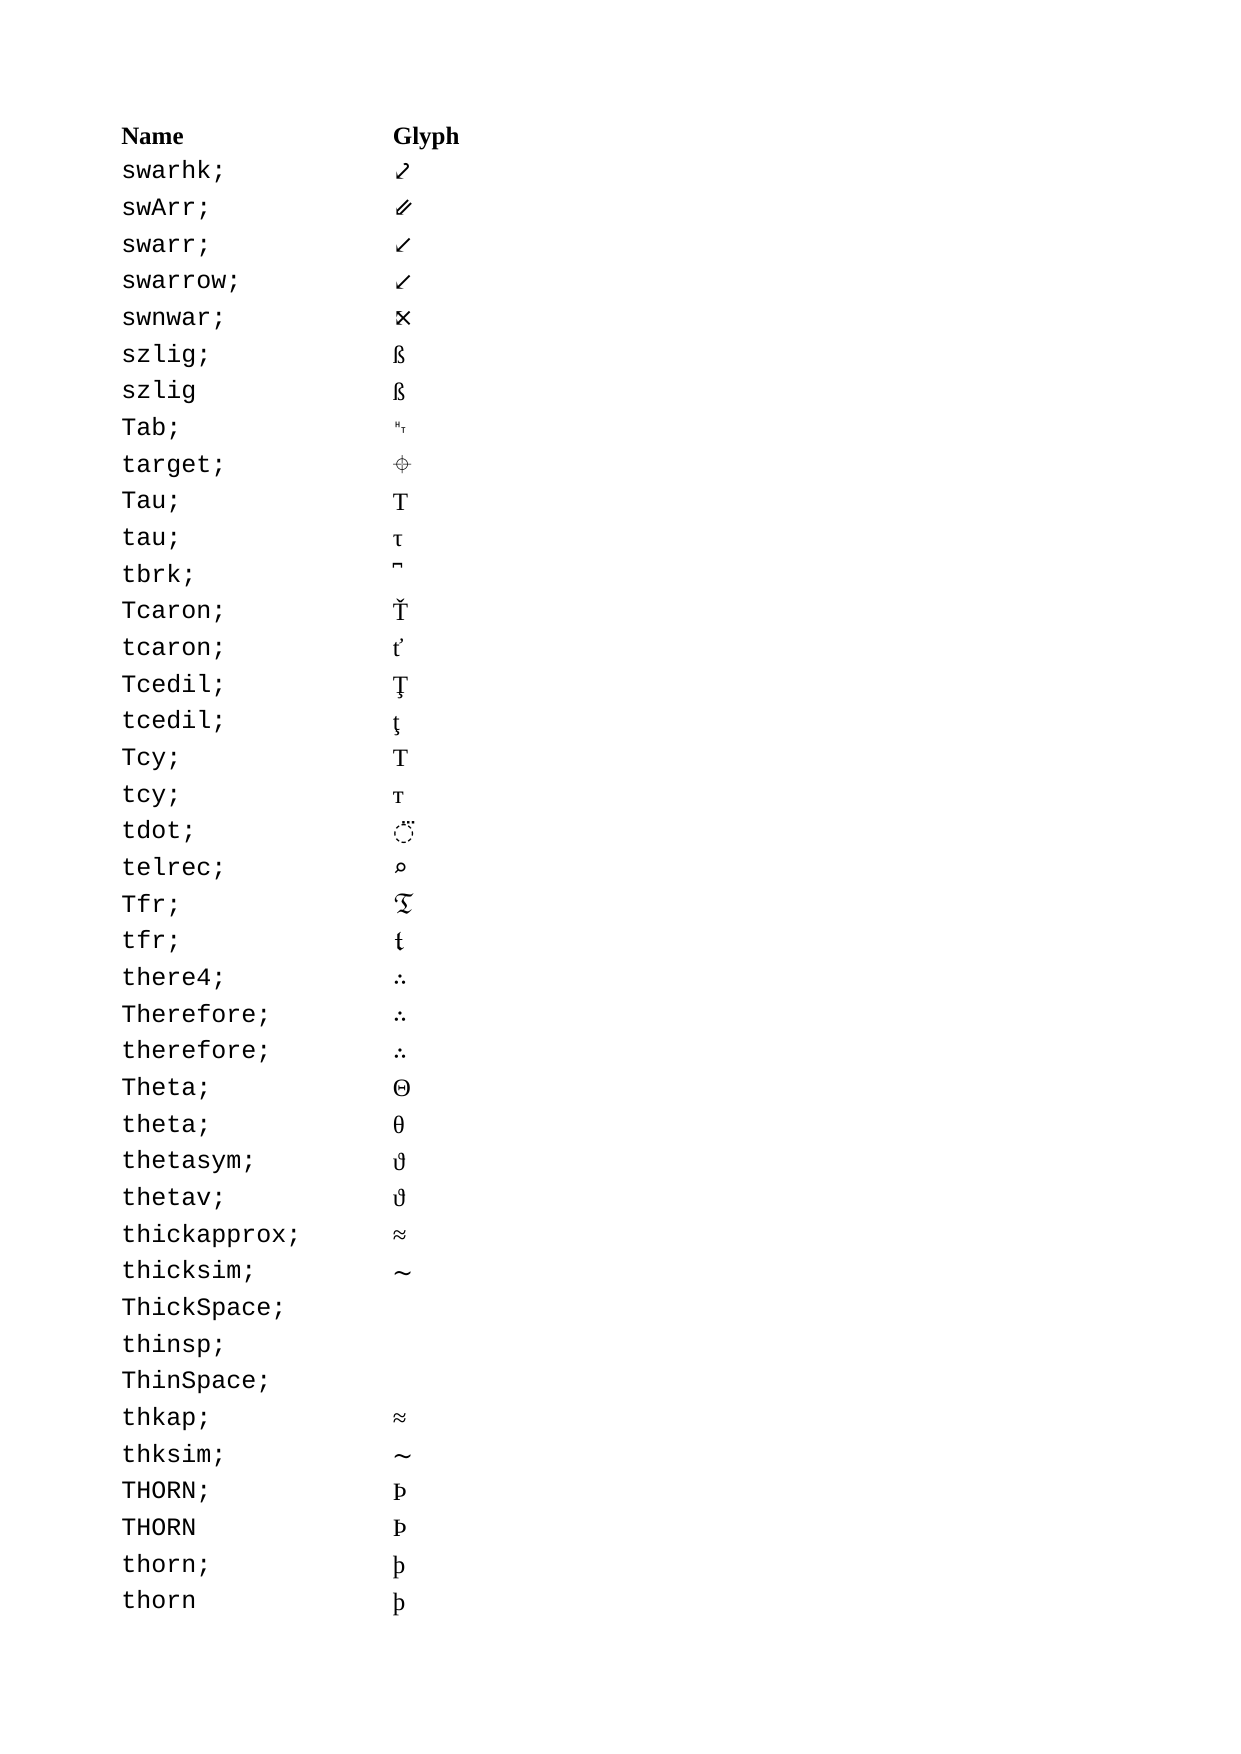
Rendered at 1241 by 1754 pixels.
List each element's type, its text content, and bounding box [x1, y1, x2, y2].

table_cell there4; [118, 959, 390, 996]
table_cell theta; [118, 1106, 390, 1143]
table_cell thicksim; [118, 1253, 390, 1289]
table_cell ⌖ [390, 446, 631, 483]
table_cell telrec; [118, 849, 390, 886]
table_cell Tcaron; [118, 593, 390, 629]
table_cell ThinSpace; [118, 1363, 390, 1399]
table_cell thorn [118, 1583, 390, 1619]
table_cell ␉ [390, 409, 631, 446]
table_cell szlig; [118, 336, 390, 373]
table_cell thkap; [118, 1399, 390, 1436]
table_cell tcedil; [118, 703, 390, 739]
table_cell 𝔗 [390, 886, 631, 923]
table_cell Т [390, 739, 631, 776]
table_cell tcaron; [118, 629, 390, 666]
table_cell ϑ [390, 1179, 631, 1216]
table_cell swArr; [118, 189, 390, 226]
table_cell [390, 1363, 631, 1399]
table_cell 𝔱 [390, 923, 631, 959]
table_cell ◌⃛ [390, 813, 631, 849]
table_cell Tcedil; [118, 666, 390, 703]
table_cell ⤪ [390, 299, 631, 336]
table_cell ThickSpace; [118, 1289, 390, 1326]
table_cell θ [390, 1106, 631, 1143]
table_cell Tcy; [118, 739, 390, 776]
table_cell THORN; [118, 1473, 390, 1509]
table_cell þ [390, 1546, 631, 1583]
table_cell swnwar; [118, 299, 390, 336]
table_cell ϑ [390, 1143, 631, 1179]
table_cell tau; [118, 519, 390, 556]
table_cell ∼ [390, 1253, 631, 1289]
table_cell ≈ [390, 1399, 631, 1436]
table_cell tfr; [118, 923, 390, 959]
table_cell Tfr; [118, 886, 390, 923]
table_cell ↙ [390, 226, 631, 263]
table_cell tdot; [118, 813, 390, 849]
table_cell т [390, 776, 631, 813]
table_cell ß [390, 373, 631, 409]
table_cell Θ [390, 1069, 631, 1106]
table_cell Tau; [118, 483, 390, 519]
table_cell swarr; [118, 226, 390, 263]
table_cell ⇙ [390, 189, 631, 226]
table_cell Tab; [118, 409, 390, 446]
table_cell therefore; [118, 1033, 390, 1069]
table_cell [390, 1289, 631, 1326]
table_cell ∴ [390, 959, 631, 996]
table_cell [390, 1326, 631, 1363]
table_cell thorn; [118, 1546, 390, 1583]
table_cell swarrow; [118, 263, 390, 299]
table_cell thetav; [118, 1179, 390, 1216]
table_cell Therefore; [118, 996, 390, 1033]
table_cell swarhk; [118, 153, 390, 189]
table_cell ≈ [390, 1216, 631, 1253]
table_cell Þ [390, 1509, 631, 1546]
table_cell ⎴ [390, 556, 631, 593]
table_cell Ţ [390, 666, 631, 703]
table_cell thinsp; [118, 1326, 390, 1363]
table_cell ť [390, 629, 631, 666]
table_cell THORN [118, 1509, 390, 1546]
table_cell þ [390, 1583, 631, 1619]
table_cell ↙ [390, 263, 631, 299]
table_cell ţ [390, 703, 631, 739]
table_cell ß [390, 336, 631, 373]
table_cell τ [390, 519, 631, 556]
table_cell thetasym; [118, 1143, 390, 1179]
table_cell ∼ [390, 1436, 631, 1473]
table_cell Τ [390, 483, 631, 519]
table_cell ⤦ [390, 153, 631, 189]
table_cell ⌕ [390, 849, 631, 886]
table_cell szlig [118, 373, 390, 409]
table_cell tbrk; [118, 556, 390, 593]
table_cell thksim; [118, 1436, 390, 1473]
table_cell Theta; [118, 1069, 390, 1106]
table_cell Þ [390, 1473, 631, 1509]
table_header Name [118, 118, 390, 153]
table_cell ∴ [390, 996, 631, 1033]
table_cell target; [118, 446, 390, 483]
table_cell thickapprox; [118, 1216, 390, 1253]
table_cell Ť [390, 593, 631, 629]
table_cell ∴ [390, 1033, 631, 1069]
table_header Glyph [390, 118, 631, 153]
table_cell tcy; [118, 776, 390, 813]
